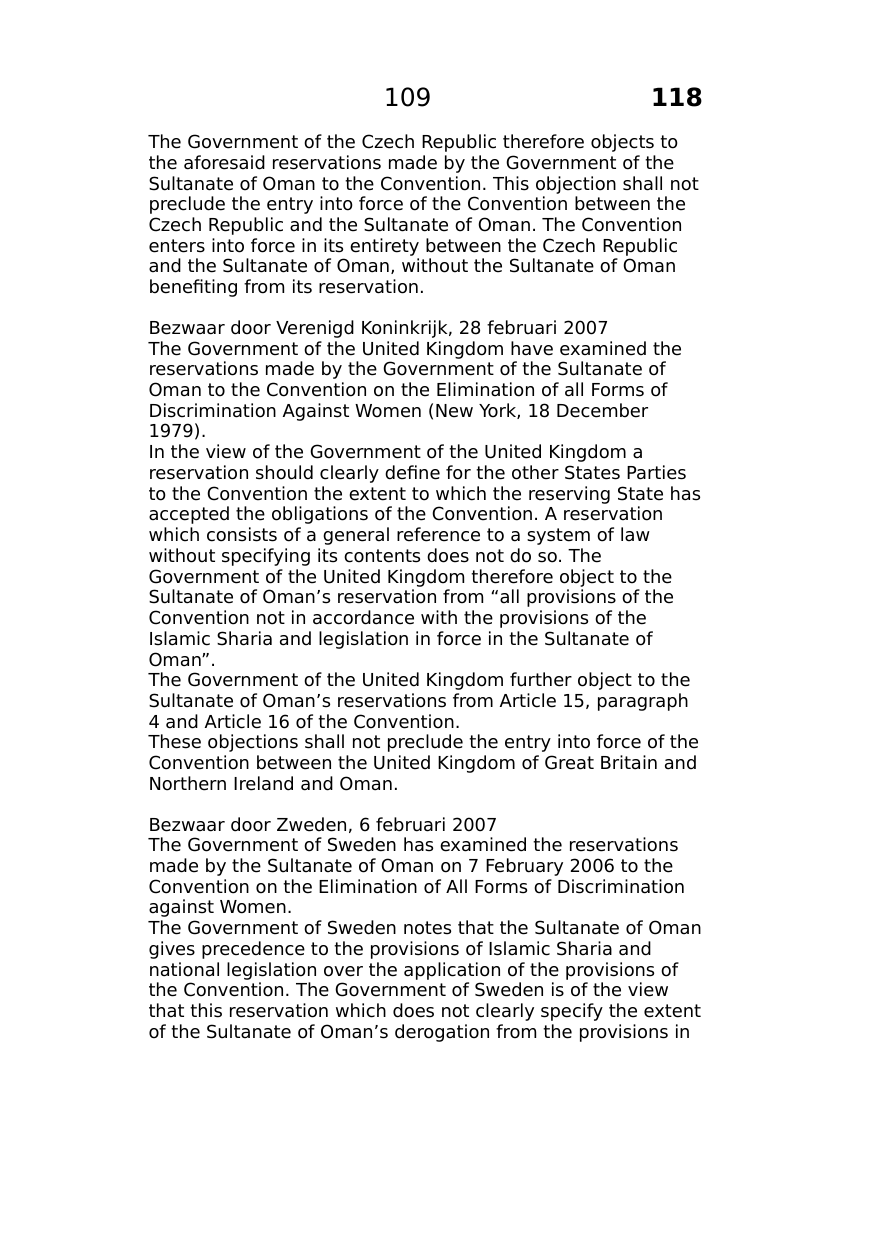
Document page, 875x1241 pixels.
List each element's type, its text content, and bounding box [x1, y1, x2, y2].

text Bezwaar door Verenigd Koninkrijk, 28 februari 2007 [148, 318, 703, 338]
text The Government of Sweden notes that the Sultanate of Oman gives precedence to the provisions of Islamic Sharia and national legislation over the application of the provisions of the Convention. The Government of Sweden is of the view that this reservation which does not clearly specify the extent of the Sultanate of Oman’s derogation from the provisions in [148, 918, 703, 1042]
text In the view of the Government of the United Kingdom a reservation should clearly define for the other States Parties to the Convention the extent to which the reserving State has accepted the obligations of the Convention. A reservation which consists of a general reference to a system of law without specifying its contents does not do so. The Government of the United Kingdom therefore object to the Sultanate of Oman’s reservation from “all provisions of the Convention not in accordance with the provisions of the Islamic Sharia and legislation in force in the Sultanate of Oman”. [148, 442, 703, 670]
text The Government of the Czech Republic therefore objects to the aforesaid reservations made by the Government of the Sultanate of Oman to the Convention. This objection shall not preclude the entry into force of the Convention between the Czech Republic and the Sultanate of Oman. The Convention enters into force in its entirety between the Czech Republic and the Sultanate of Oman, without the Sultanate of Oman benefiting from its reservation. [148, 132, 703, 298]
text The Government of Sweden has examined the reservations made by the Sultanate of Oman on 7 February 2006 to the Convention on the Elimination of All Forms of Discrimination against Women. [148, 835, 703, 918]
text The Government of the United Kingdom have examined the reservations made by the Government of the Sultanate of Oman to the Convention on the Elimination of all Forms of Discrimination Against Women (New York, 18 December 1979). [148, 338, 703, 442]
text The Government of the United Kingdom further object to the Sultanate of Oman’s reservations from Article 15, paragraph 4 and Article 16 of the Convention. [148, 670, 703, 732]
text Bezwaar door Zweden, 6 februari 2007 [148, 814, 703, 835]
text These objections shall not preclude the entry into force of the Convention between the United Kingdom of Great Britain and Northern Ireland and Oman. [148, 732, 703, 794]
